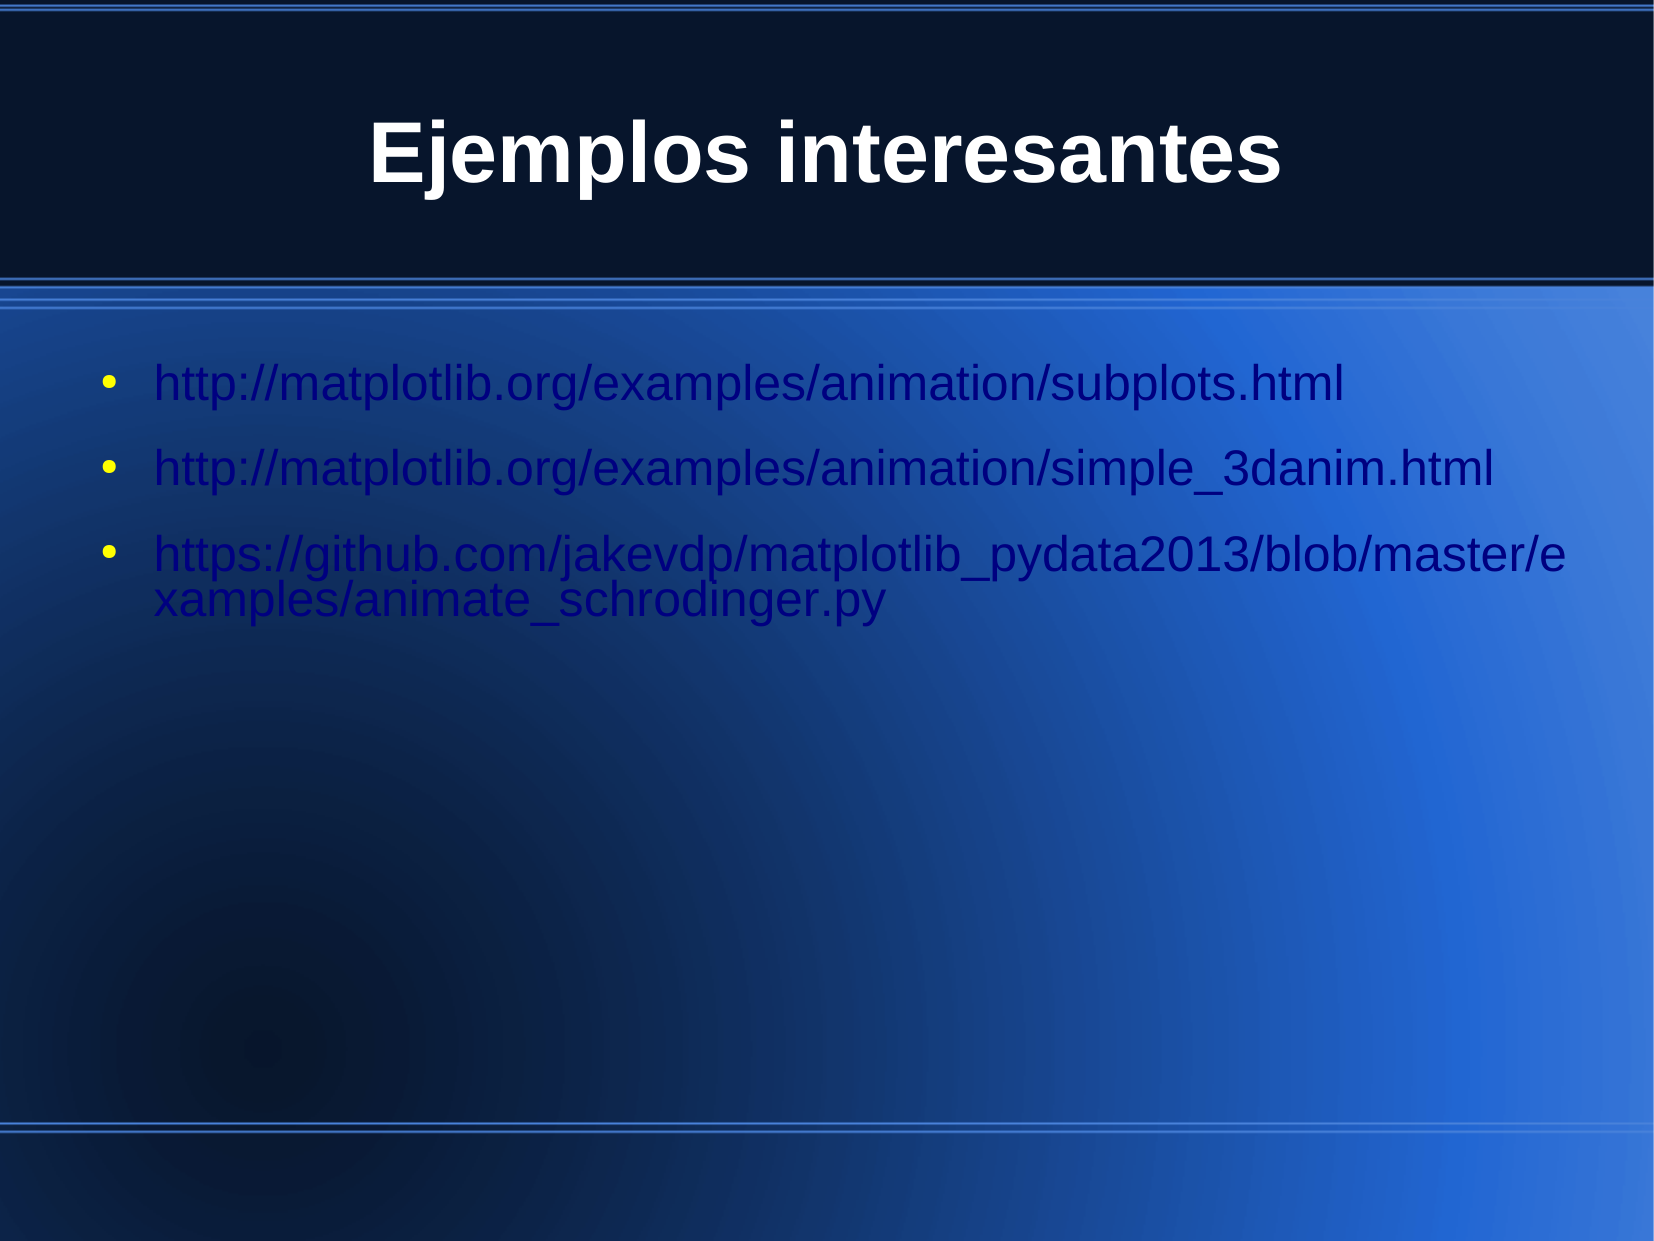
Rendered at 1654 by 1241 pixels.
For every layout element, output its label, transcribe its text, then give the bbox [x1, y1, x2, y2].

title Ejemplos interesantes [82, 49, 1571, 257]
picture [0, 0, 1654, 1241]
list http://matplotlib.org/examples/animation/subplots.html http://matplotlib.org/examples/animation/simple_3danim.html https://github.com/jakevdp/matplotlib_pydata2013/blob/master/examples/animate_schrodinger.py [82, 355, 1571, 1075]
